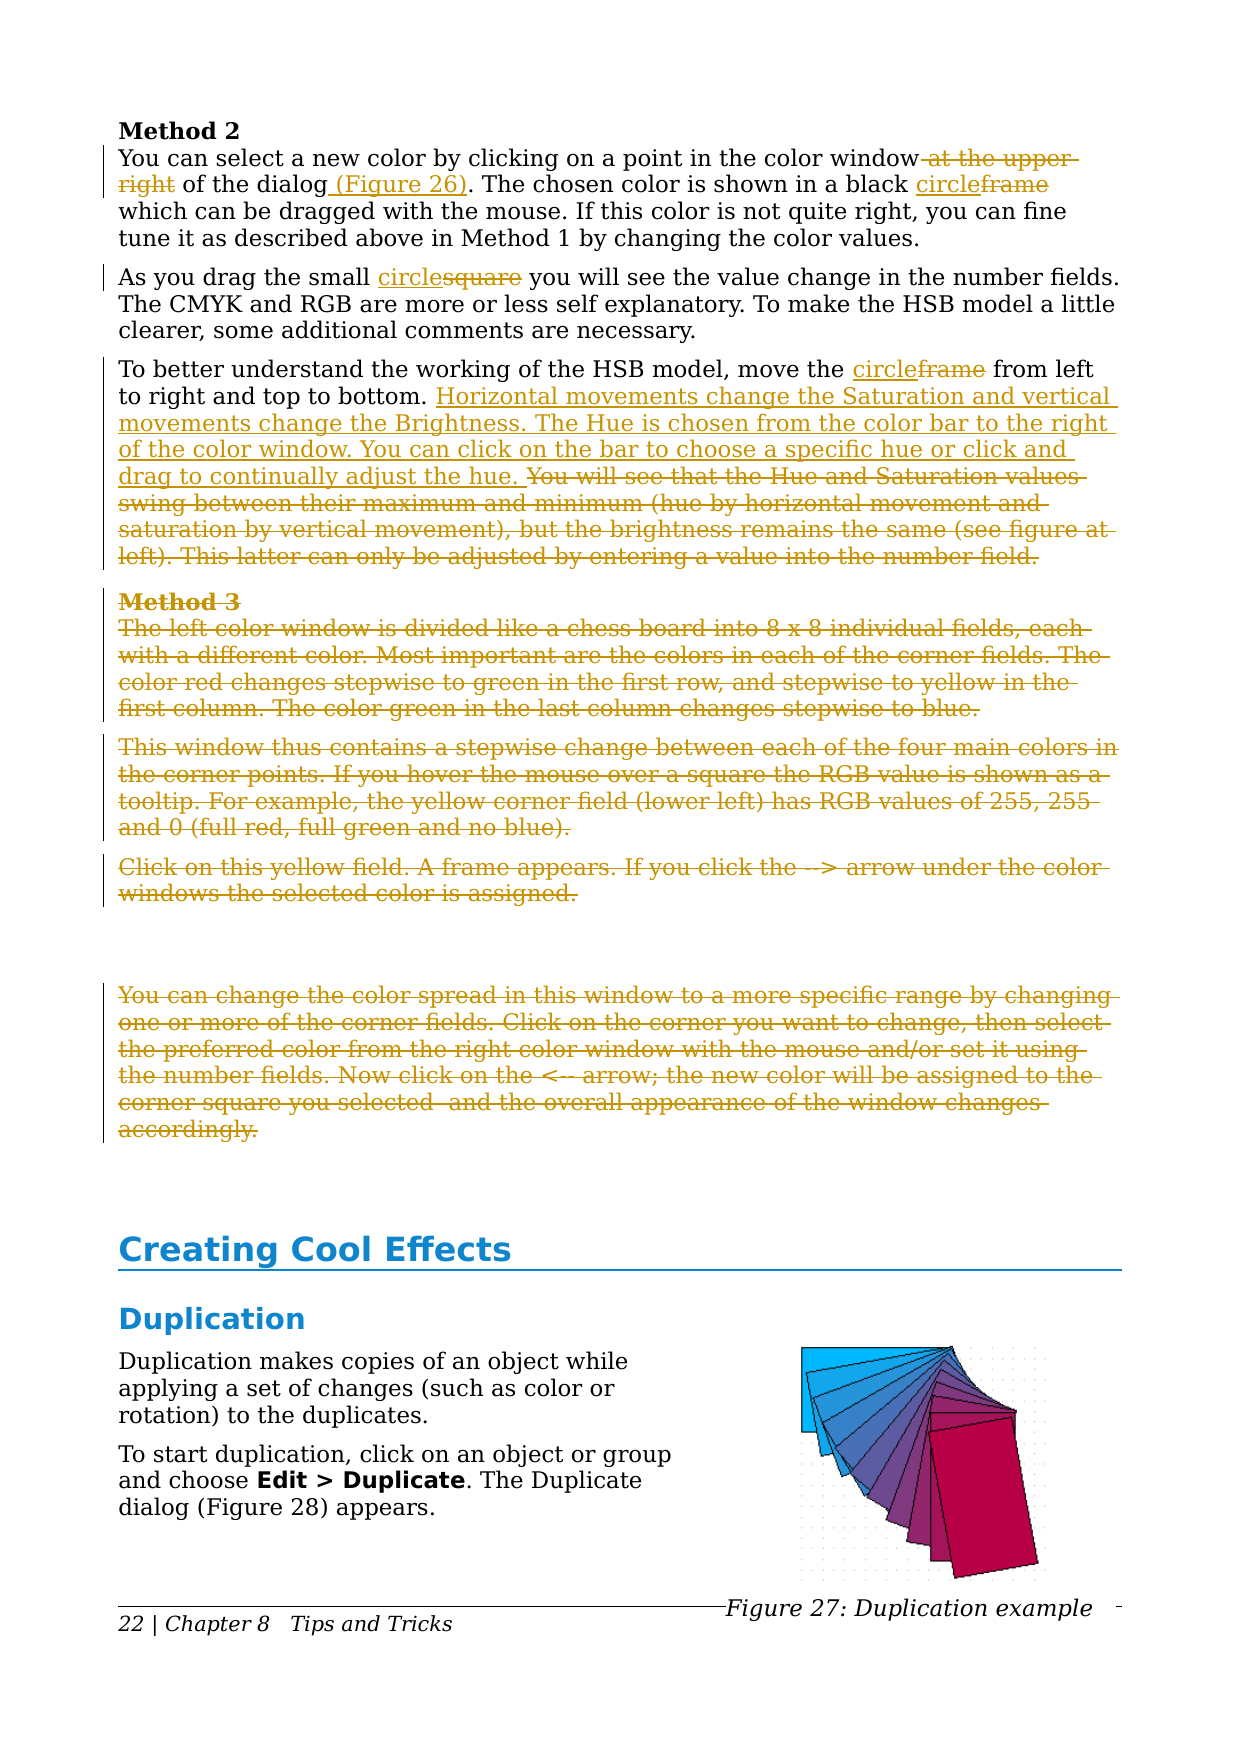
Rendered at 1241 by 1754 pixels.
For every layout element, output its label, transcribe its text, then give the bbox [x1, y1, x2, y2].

subtitle Creating Cool Effects [118, 1231, 1122, 1269]
subtitle [726, 1622, 1116, 1629]
text As you drag the small circle you will see the value change in the number fields. The CMYK and RGB are more or less self explanatory. To make the HSB model a little clearer, some additional comments are necessary. [118, 264, 1122, 344]
list Method 2 [118, 118, 1122, 145]
picture [792, 1338, 1050, 1589]
subtitle [726, 1339, 1116, 1595]
text To start duplication, click on an object or group and choose Edit > Duplicate. The Duplicate dialog (Figure 28) appears. [118, 1441, 726, 1521]
text You can select a new color by clicking on a point in the color window of the dialog (Figure 26). The chosen color is shown in a black circle which can be dragged with the mouse. If this color is not quite right, you can fine tune it as described above in Method 1 by changing the color values. [118, 145, 1122, 252]
subtitle Duplication [118, 1302, 1122, 1336]
list Figure 27: Duplication example [726, 1595, 1116, 1622]
text Duplication makes copies of an object while applying a set of changes (such as color or rotation) to the duplicates. [118, 1348, 726, 1428]
text To better understand the working of the HSB model, move the circle from left to right and top to bottom. Horizontal movements change the Saturation and vertical movements change the Brightness. The Hue is chosen from the color bar to the right of the color window. You can click on the bar to choose a specific hue or click and drag to continually adjust the hue. [118, 357, 1122, 570]
